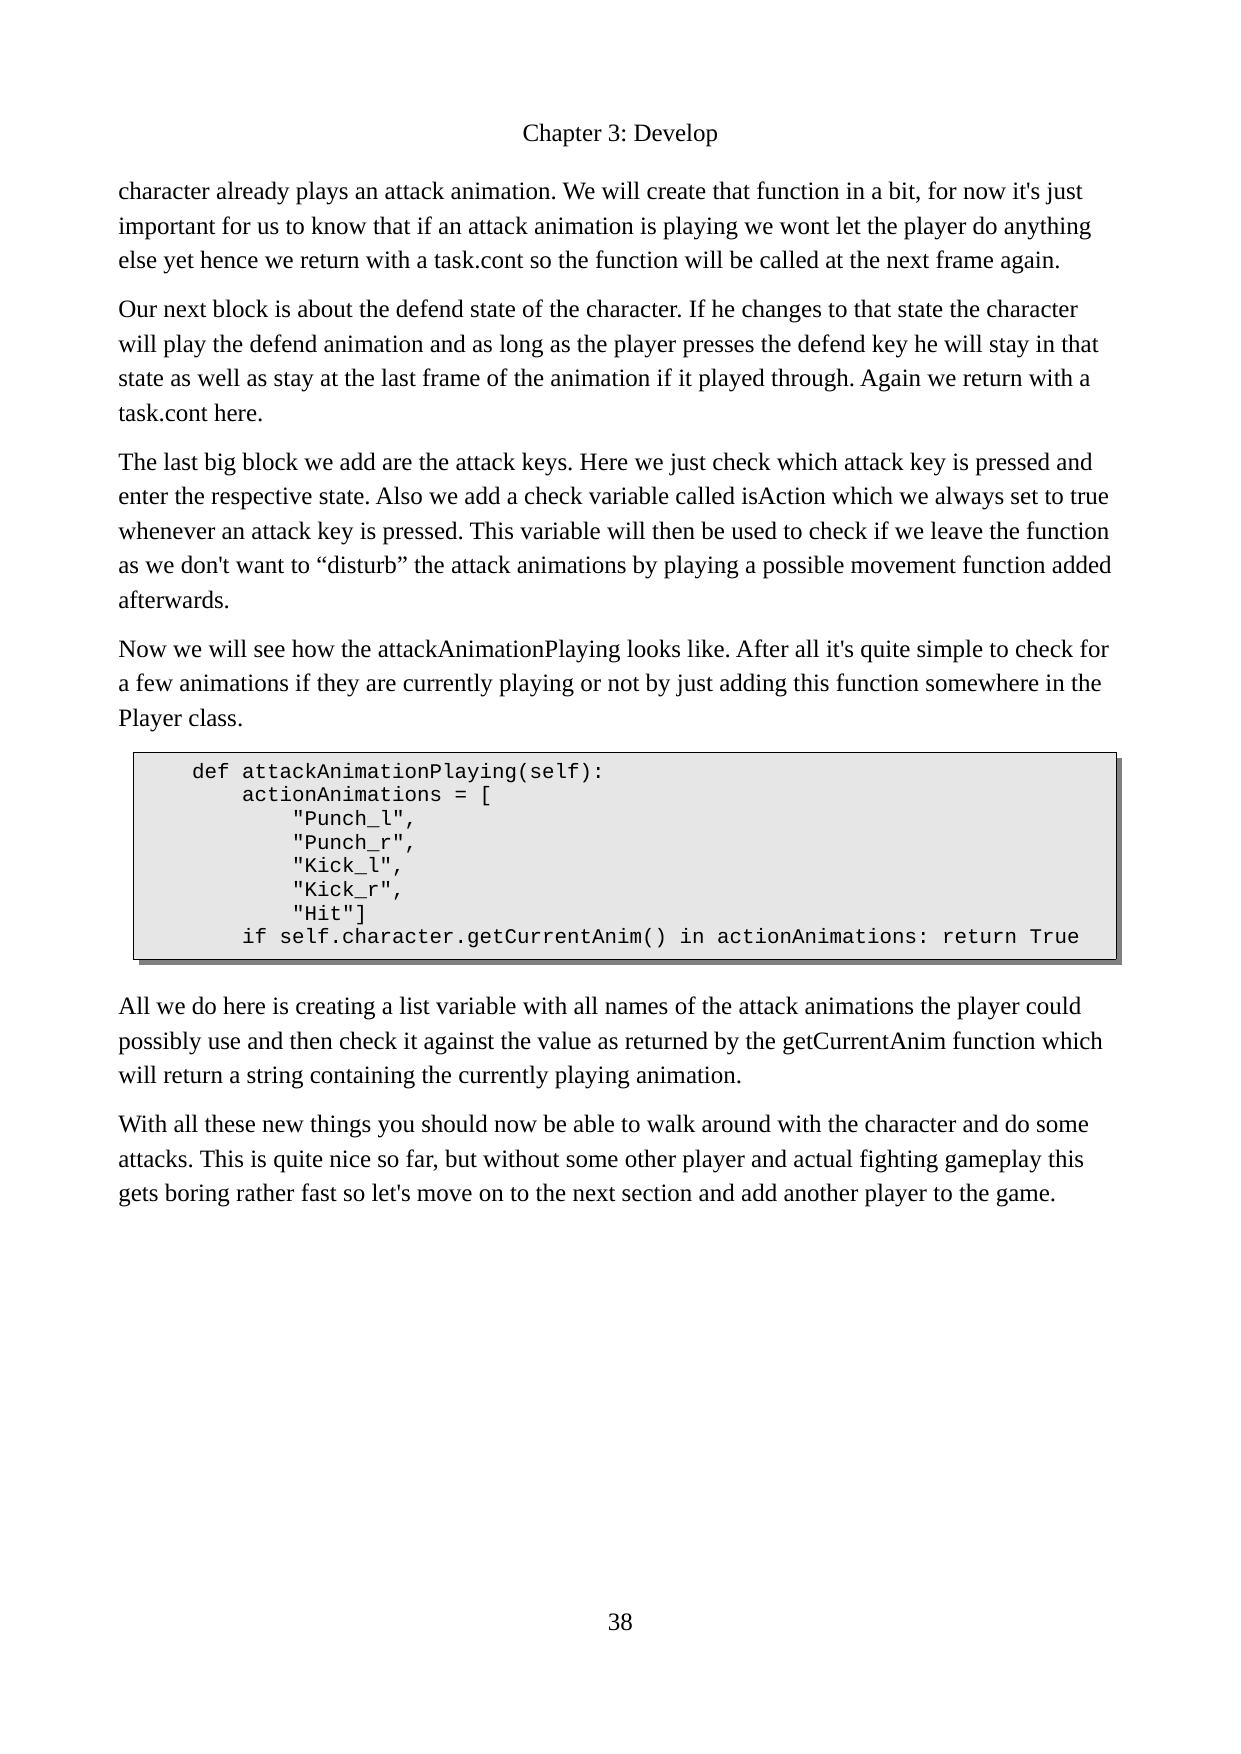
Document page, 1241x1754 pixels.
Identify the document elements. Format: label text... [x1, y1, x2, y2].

text All we do here is creating a list variable with all names of the attack animations the player could possibly use and then check it against the value as returned by the getCurrentAnim function which will return a string containing the currently playing animation. [118, 991, 1122, 1089]
text "Kick_r", [134, 870, 1116, 894]
text "Punch_r", [134, 823, 1116, 846]
text "Punch_l", [134, 799, 1116, 823]
text "Hit"] [134, 894, 1116, 917]
text Our next block is about the defend state of the character. If he changes to that state the character will play the defend animation and as long as the player presses the defend key he will stay in that state as well as stay at the last frame of the animation if it played through. Again we return with a task.cont here. [118, 294, 1122, 427]
text The last big block we add are the attack keys. Here we just check which attack key is pressed and enter the respective state. Also we add a check variable called isAction which we always set to true whenever an attack key is pressed. This variable will then be used to check if we leave the function as we don't want to “disturb” the attack animations by playing a possible movement function added afterwards. [118, 447, 1122, 613]
text def attackAnimationPlaying(self): [134, 753, 1116, 776]
text character already plays an attack animation. We will create that function in a bit, for now it's just important for us to know that if an attack animation is playing we wont let the player do anything else yet hence we return with a task.cont so the function will be called at the next frame again. [118, 176, 1122, 274]
text actionAnimations = [ [134, 776, 1116, 799]
text if self.character.getCurrentAnim() in actionAnimations: return True [134, 917, 1116, 959]
text "Kick_l", [134, 846, 1116, 870]
text With all these new things you should now be able to walk around with the character and do some attacks. This is quite nice so far, but without some other player and actual fighting gameplay this gets boring rather fast so let's move on to the next section and add another player to the game. [118, 1109, 1122, 1207]
text Now we will see how the attackAnimationPlaying looks like. After all it's quite simple to check for a few animations if they are currently playing or not by just adding this function somewhere in the Player class. [118, 634, 1122, 732]
